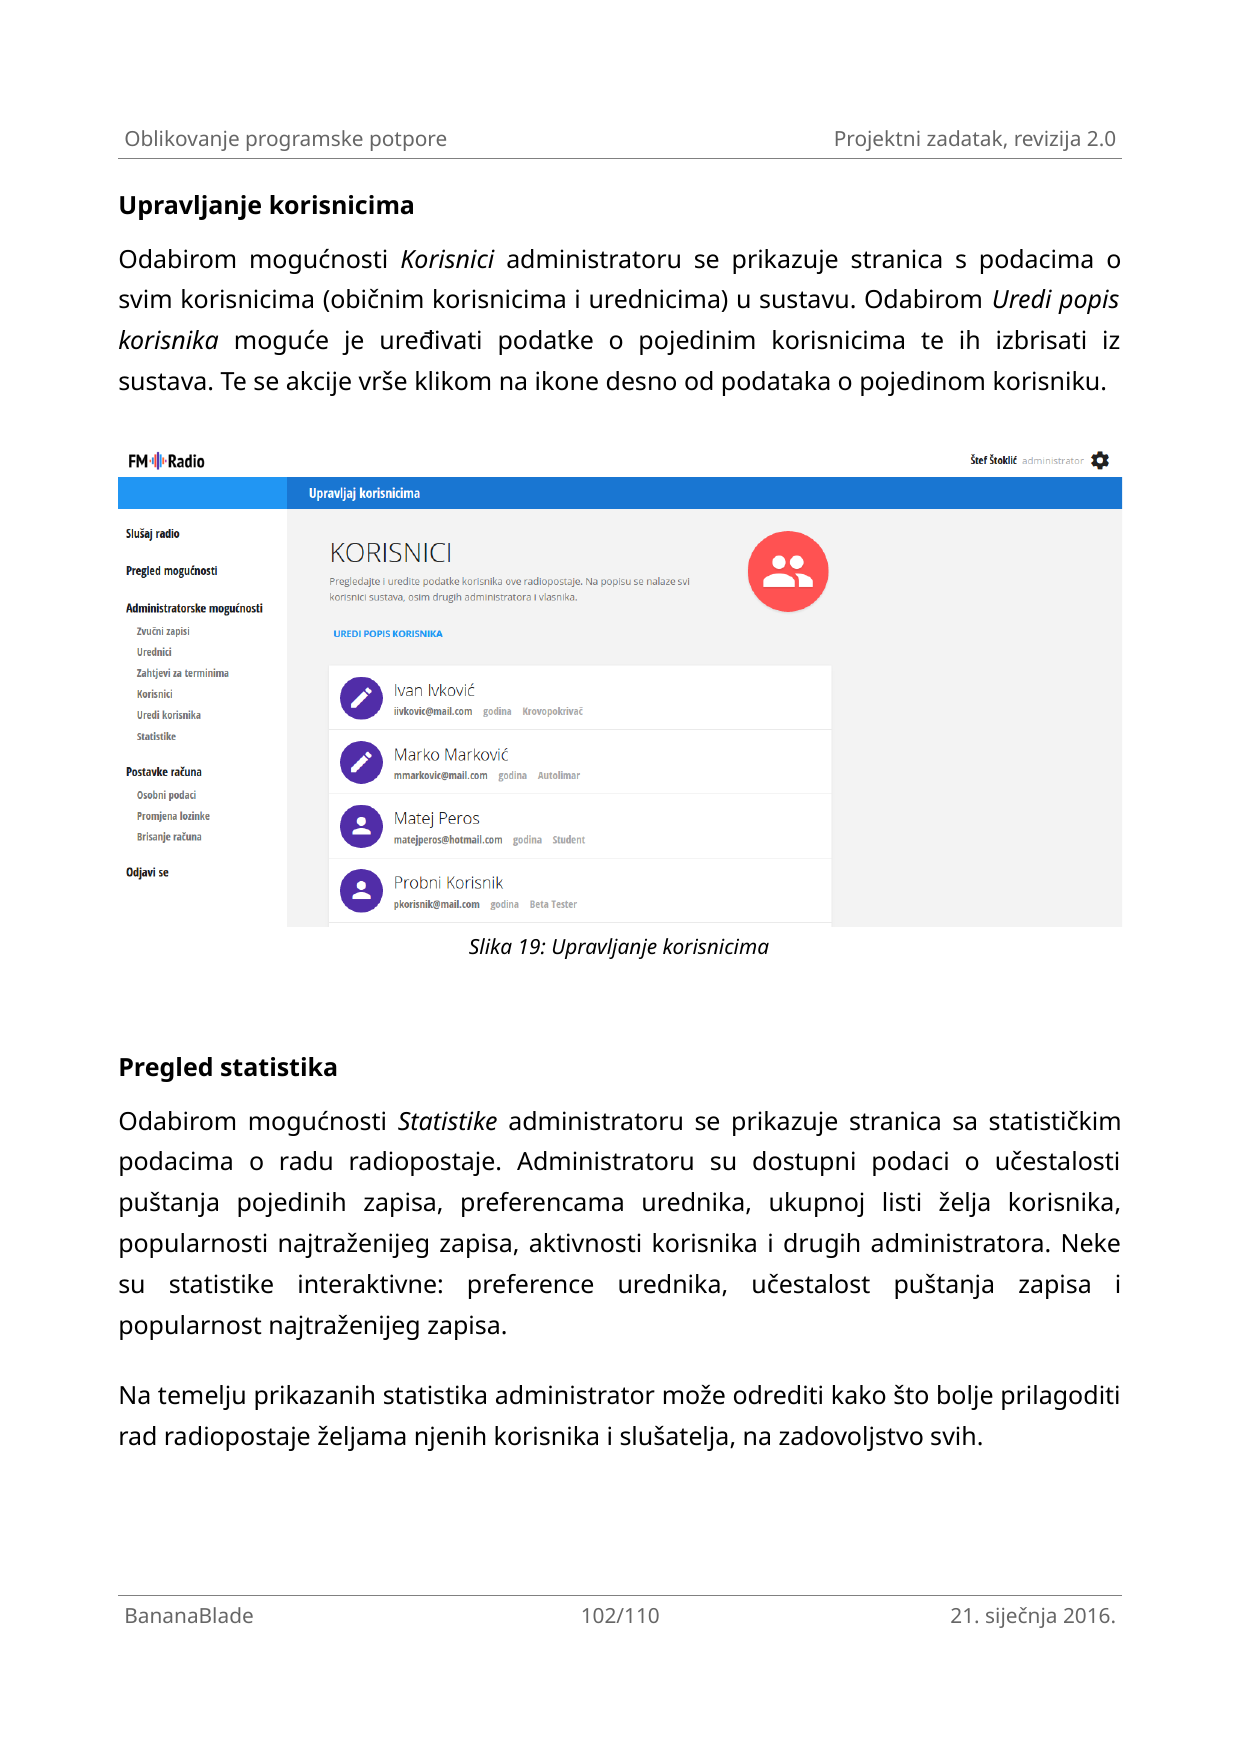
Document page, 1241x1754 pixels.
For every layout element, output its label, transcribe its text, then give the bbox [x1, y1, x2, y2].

text Na temelju prikazanih statistika administrator može odrediti kako što bolje prilagoditi rad radiopostaje željama njenih korisnika i slušatelja, na zadovoljstvo svih. [118, 1378, 1122, 1453]
subtitle Pregled statistika [118, 1050, 1122, 1084]
text Odabirom mogućnosti Statistike administratoru se prikazuje stranica sa statističkim podacima o radu radiopostaje. Administratoru su dostupni podaci o učestalosti puštanja pojedinih zapisa, preferencama urednika, ukupnoj listi želja korisnika, popularnosti najtraženijeg zapisa, aktivnosti korisnika i drugih administratora. Neke su statistike interaktivne: preference urednika, učestalost puštanja zapisa i popularnost najtraženijeg zapisa. [118, 1103, 1122, 1341]
subtitle Upravljanje korisnicima [118, 188, 1122, 222]
text Odabirom mogućnosti Korisnici administratoru se prikazuje stranica s podacima o svim korisnicima (običnim korisnicima i urednicima) u sustavu. Odabirom Uredi popis korisnika moguće je uređivati podatke o pojedinim korisnicima te ih izbrisati iz sustava. Te se akcije vrše klikom na ikone desno od podataka o pojedinom korisniku. [118, 241, 1122, 398]
text Slika 19: Upravljanje korisnicima [118, 927, 1122, 960]
picture [118, 446, 1123, 927]
